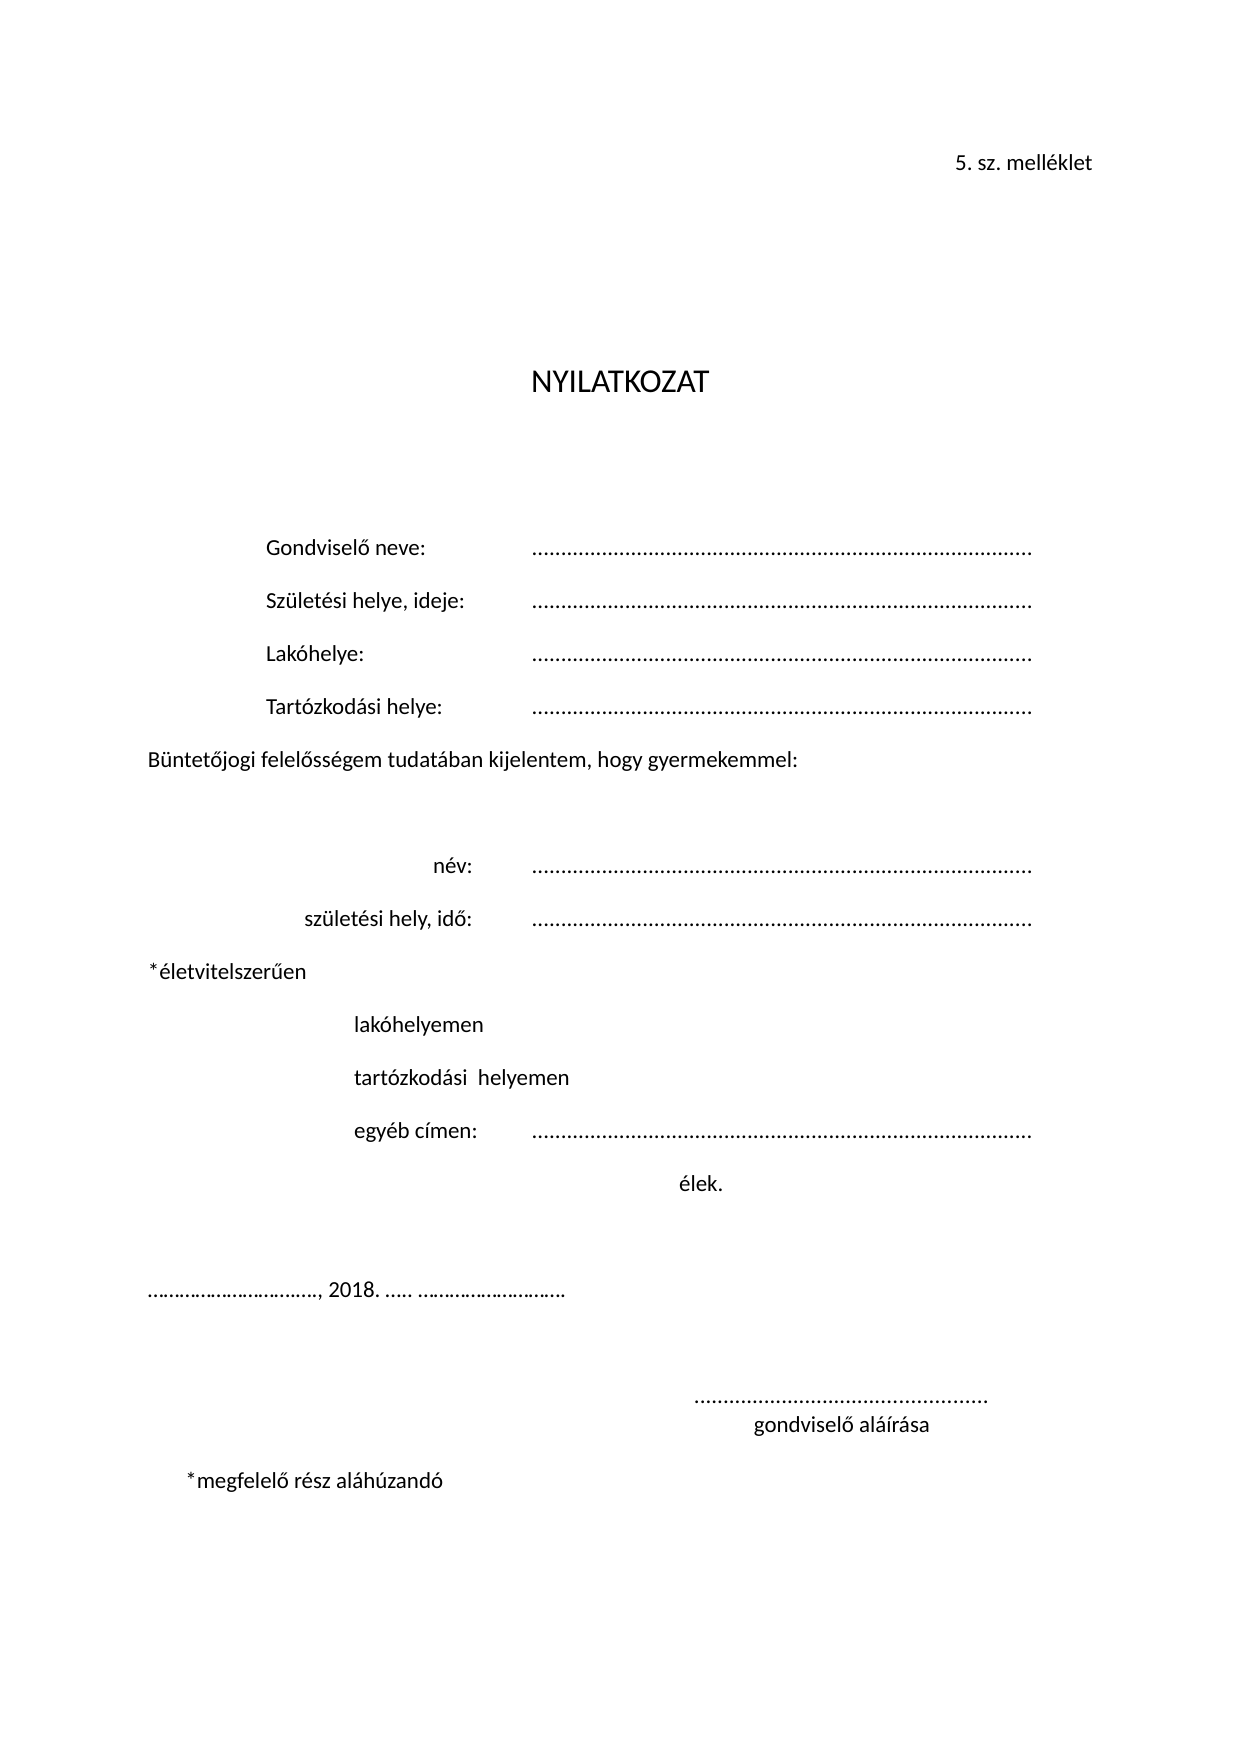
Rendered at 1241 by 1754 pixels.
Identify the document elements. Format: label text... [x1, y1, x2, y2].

text *megfelelő rész aláhúzandó [185, 1466, 1093, 1494]
text születési hely, idő: [148, 904, 1093, 932]
text lakóhelyemen [148, 1011, 1093, 1038]
text élek. [148, 1169, 1093, 1198]
text Büntetőjogi felelősségem tudatában kijelentem, hogy gyermekemmel: [148, 745, 1093, 773]
text Gondviselő neve: [148, 533, 1093, 561]
text 5. sz. melléklet [148, 148, 1093, 176]
text tartózkodási helyemen [148, 1063, 1093, 1092]
text Tartózkodási helye: [148, 692, 1093, 720]
text ……………………….…., 2018. ….. ………………………. [148, 1276, 1093, 1304]
text *életvitelszerűen [148, 957, 1093, 986]
text NYILATKOZAT [148, 360, 1093, 400]
text egyéb címen: [148, 1117, 1093, 1144]
text Lakóhelye: [148, 639, 1093, 667]
text név: [148, 851, 1093, 879]
text gondviselő aláírása [148, 1410, 1093, 1438]
text Születési helye, ideje: [148, 586, 1093, 614]
